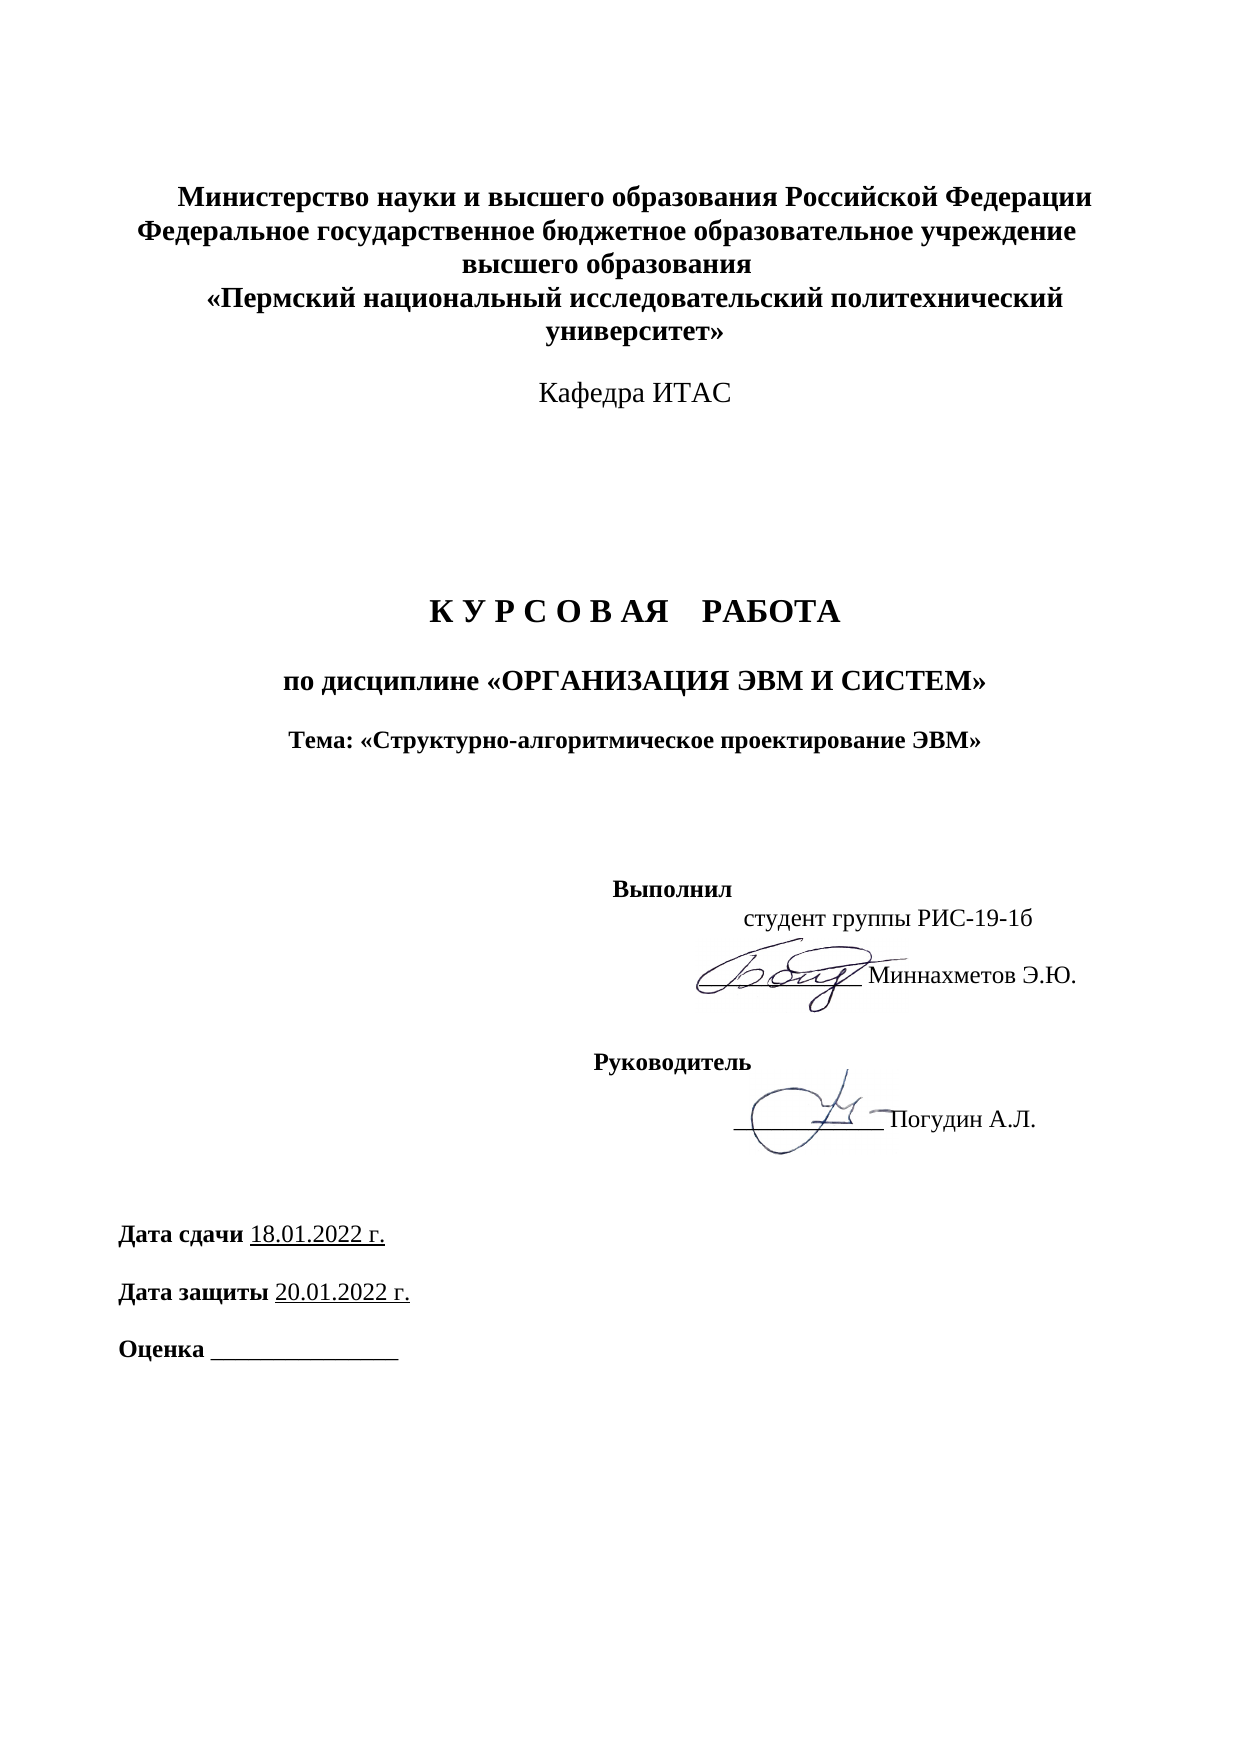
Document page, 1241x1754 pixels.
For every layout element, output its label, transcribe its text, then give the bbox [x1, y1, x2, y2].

picture [695, 938, 909, 961]
text студент группы РИС-19-1б [118, 903, 1152, 932]
text Кафедра ИТАС [118, 376, 1152, 409]
text по дисциплине «ОРГАНИЗАЦИЯ ЭВМ И СИСТЕМ» [118, 663, 1152, 697]
text Оценка _______________ [118, 1334, 1152, 1363]
picture [749, 1133, 899, 1155]
text ____________ Погудин А.Л. [118, 1104, 1152, 1133]
text Дата защиты 20.01.2022 г. [118, 1277, 1152, 1306]
picture [749, 1076, 899, 1104]
text Дата сдачи 18.01.2022 г. [118, 1219, 1152, 1248]
text Федеральное государственное бюджетное образовательное учреждение [62, 213, 1152, 246]
text «Пермский национальный исследовательский политехнический университет» [118, 280, 1152, 347]
picture [695, 989, 909, 1013]
text _____________ Миннахметов Э.Ю. [118, 961, 1152, 989]
text Руководитель [118, 1047, 1152, 1076]
text Тема: «Структурно-алгоритмическое проектирование ЭВМ» [118, 725, 1152, 754]
text высшего образования [62, 246, 1152, 280]
text Министерство науки и высшего образования Российской Федерации [118, 150, 1152, 213]
text К У Р С О В АЯ РАБОТА [118, 591, 1152, 629]
text Выполнил [118, 874, 1152, 903]
